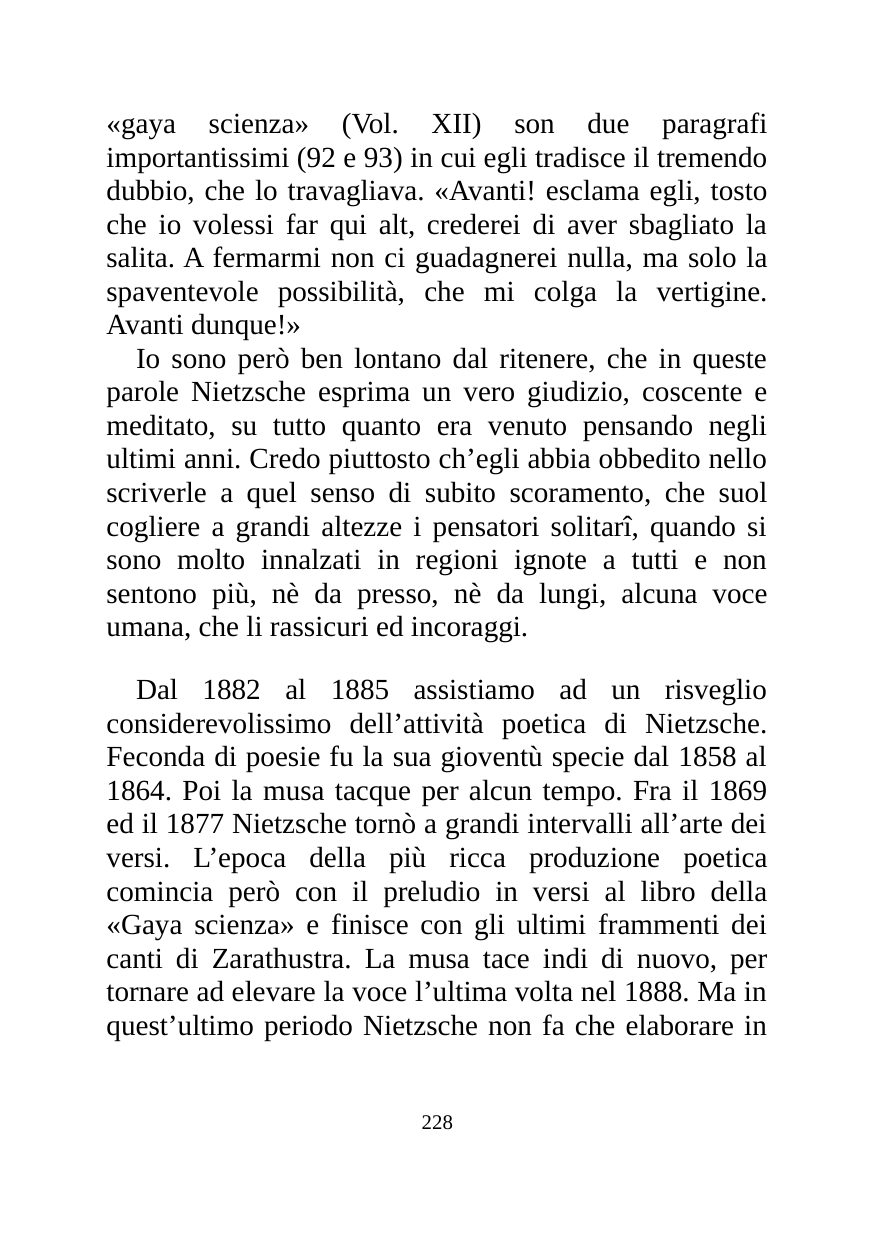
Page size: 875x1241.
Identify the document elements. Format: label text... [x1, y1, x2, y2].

text Io sono però ben lontano dal ritenere, che in queste parole Nietzsche esprima un vero giudizio, coscente e meditato, su tutto quanto era venuto pensando negli ultimi anni. Credo piuttosto ch’egli abbia obbedito nello scriverle a quel senso di subito scoramento, che suol cogliere a grandi altezze i pensatori solitarî, quando si sono molto innalzati in regioni ignote a tutti e non sentono più, nè da presso, nè da lungi, alcuna voce umana, che li rassicuri ed incoraggi. [106, 341, 768, 643]
text «gaya scienza» (Vol. XII) son due paragrafi importantissimi (92 e 93) in cui egli tradisce il tremendo dubbio, che lo travagliava. «Avanti! esclama egli, tosto che io volessi far qui alt, crederei di aver sbagliato la salita. A fermarmi non ci guadagnerei nulla, ma solo la spaventevole possibilità, che mi colga la vertigine. Avanti dunque!» [106, 106, 768, 341]
text Dal 1882 al 1885 assistiamo ad un risveglio considerevolissimo dell’attività poetica di Nietzsche. Feconda di poesie fu la sua gioventù specie dal 1858 al 1864. Poi la musa tacque per alcun tempo. Fra il 1869 ed il 1877 Nietzsche tornò a grandi intervalli all’arte dei versi. L’epoca della più ricca produzione poetica comincia però con il preludio in versi al libro della «Gaya scienza» e finisce con gli ultimi frammenti dei canti di Zarathustra. La musa tace indi di nuovo, per tornare ad elevare la voce l’ultima volta nel 1888. Ma in quest’ultimo periodo Nietzsche non fa che elaborare in [106, 672, 768, 1041]
